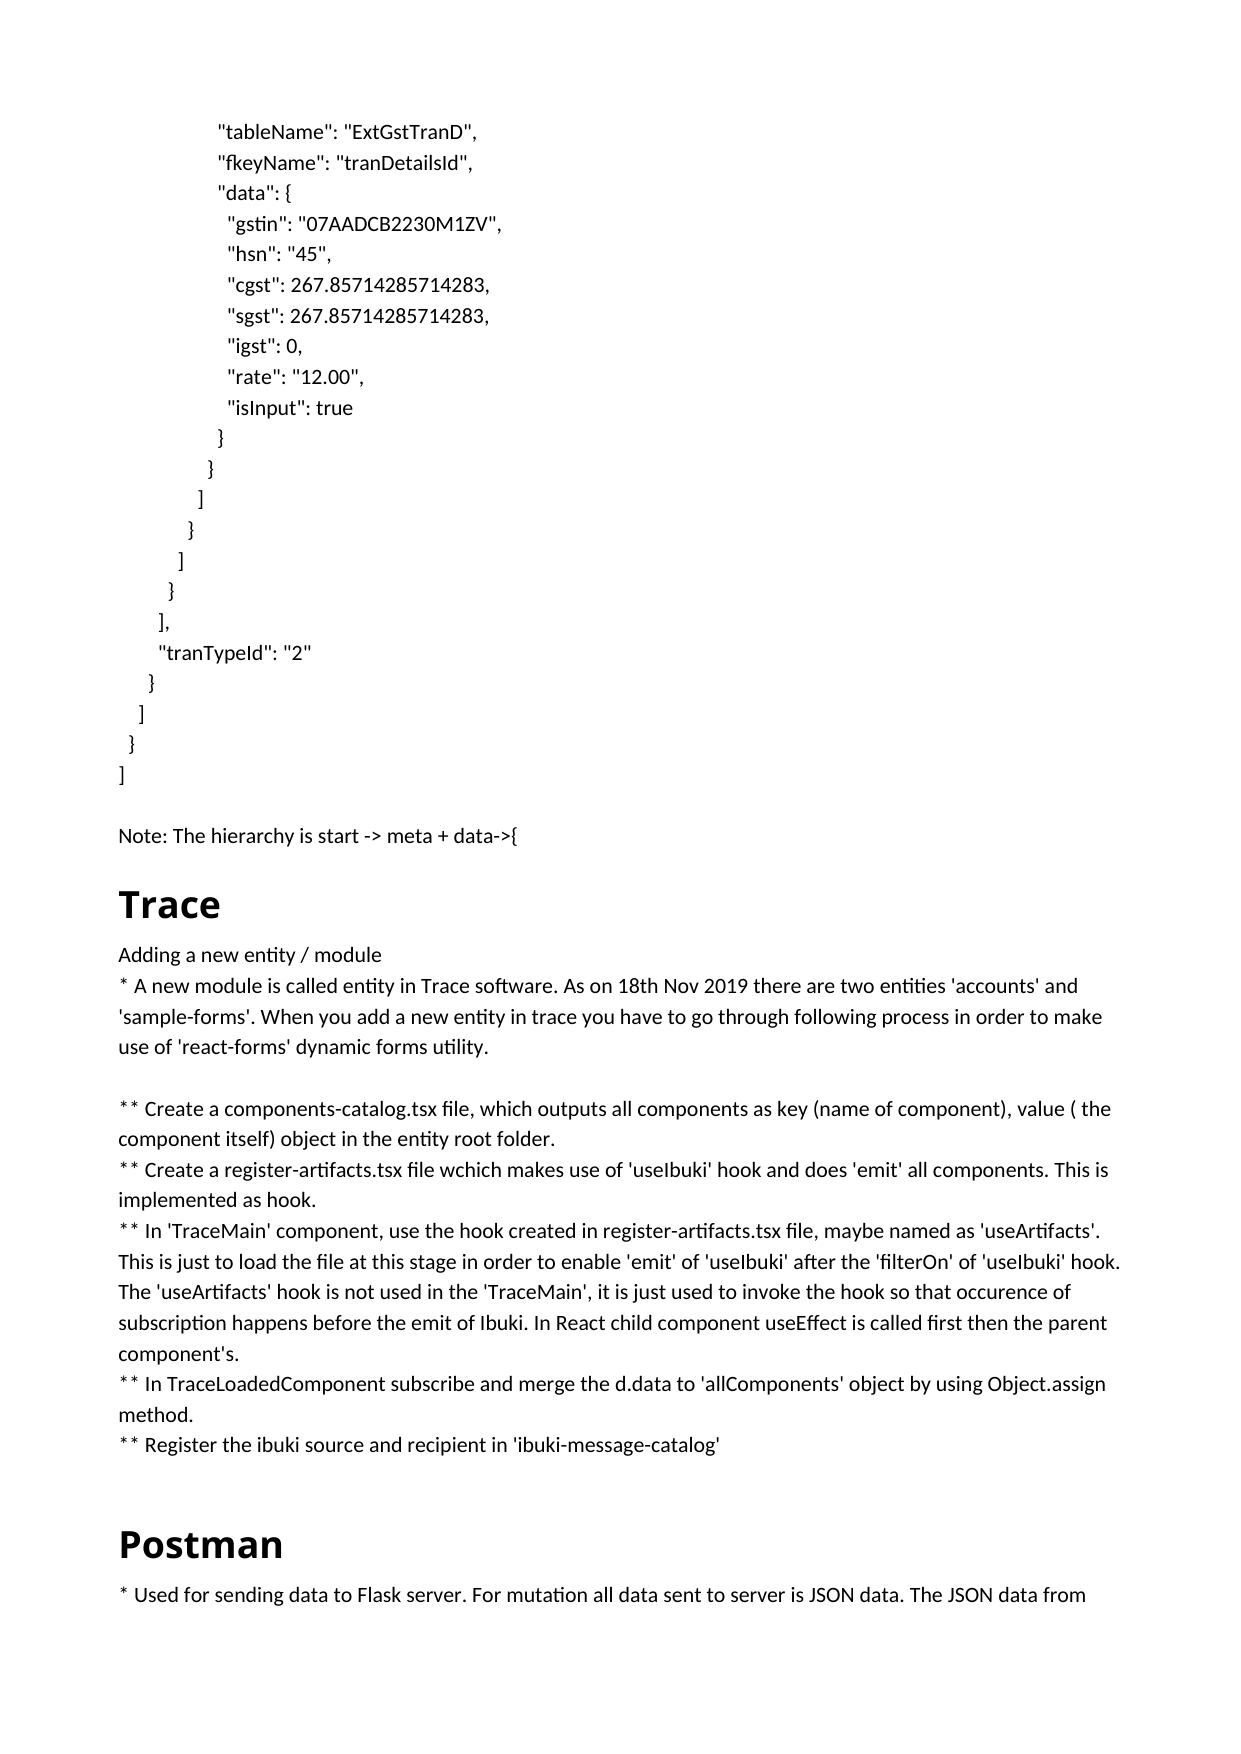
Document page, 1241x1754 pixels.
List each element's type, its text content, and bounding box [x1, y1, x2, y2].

text "rate": "12.00", [118, 363, 1122, 390]
text ] [118, 761, 1122, 788]
text } [118, 731, 1122, 757]
text } [118, 516, 1122, 543]
text "tableName": "ExtGstTranD", [118, 118, 1122, 145]
text } [118, 669, 1122, 696]
text ], [118, 608, 1122, 635]
subtitle Trace [118, 878, 1122, 929]
text * Used for sending data to Flask server. For mutation all data sent to server is JSON data. The JSON data from [118, 1581, 1122, 1608]
text ** Create a register-artifacts.tsx file wchich makes use of 'useIbuki' hook and does 'emit' all components. This is implemented as hook. [118, 1156, 1122, 1213]
text ] [118, 547, 1122, 573]
text ** In TraceLoadedComponent subscribe and merge the d.data to 'allComponents' object by using Object.assign method. [118, 1370, 1122, 1428]
text Note: The hierarchy is start -> meta + data->{ [118, 822, 1122, 849]
text "data": { [118, 179, 1122, 206]
text ] [118, 700, 1122, 727]
text "igst": 0, [118, 332, 1122, 359]
text "tranTypeId": "2" [118, 639, 1122, 665]
text Adding a new entity / module [118, 942, 1122, 968]
text "isInput": true [118, 394, 1122, 420]
text } [118, 424, 1122, 451]
text } [118, 577, 1122, 604]
text ** Register the ibuki source and recipient in 'ibuki-message-catalog' [118, 1432, 1122, 1458]
text ] [118, 486, 1122, 512]
text "hsn": "45", [118, 241, 1122, 267]
text ** Create a components-catalog.tsx file, which outputs all components as key (name of component), value ( the component itself) object in the entity root folder. [118, 1095, 1122, 1152]
text "sgst": 267.85714285714283, [118, 302, 1122, 328]
subtitle Postman [118, 1518, 1122, 1569]
text ** In 'TraceMain' component, use the hook created in register-artifacts.tsx file, maybe named as 'useArtifacts'. This is just to load the file at this stage in order to enable 'emit' of 'useIbuki' after the 'filterOn' of 'useIbuki' hook. The 'useArtifacts' hook is not used in the 'TraceMain', it is just used to invoke the hook so that occurence of subscription happens before the emit of Ibuki. In React child component useEffect is called first then the parent component's. [118, 1217, 1122, 1366]
text "gstin": "07AADCB2230M1ZV", [118, 210, 1122, 237]
text * A new module is called entity in Trace software. As on 18th Nov 2019 there are two entities 'accounts' and 'sample-forms'. When you add a new entity in trace you have to go through following process in order to make use of 'react-forms' dynamic forms utility. [118, 972, 1122, 1060]
text "cgst": 267.85714285714283, [118, 271, 1122, 298]
text } [118, 455, 1122, 482]
text "fkeyName": "tranDetailsId", [118, 149, 1122, 175]
